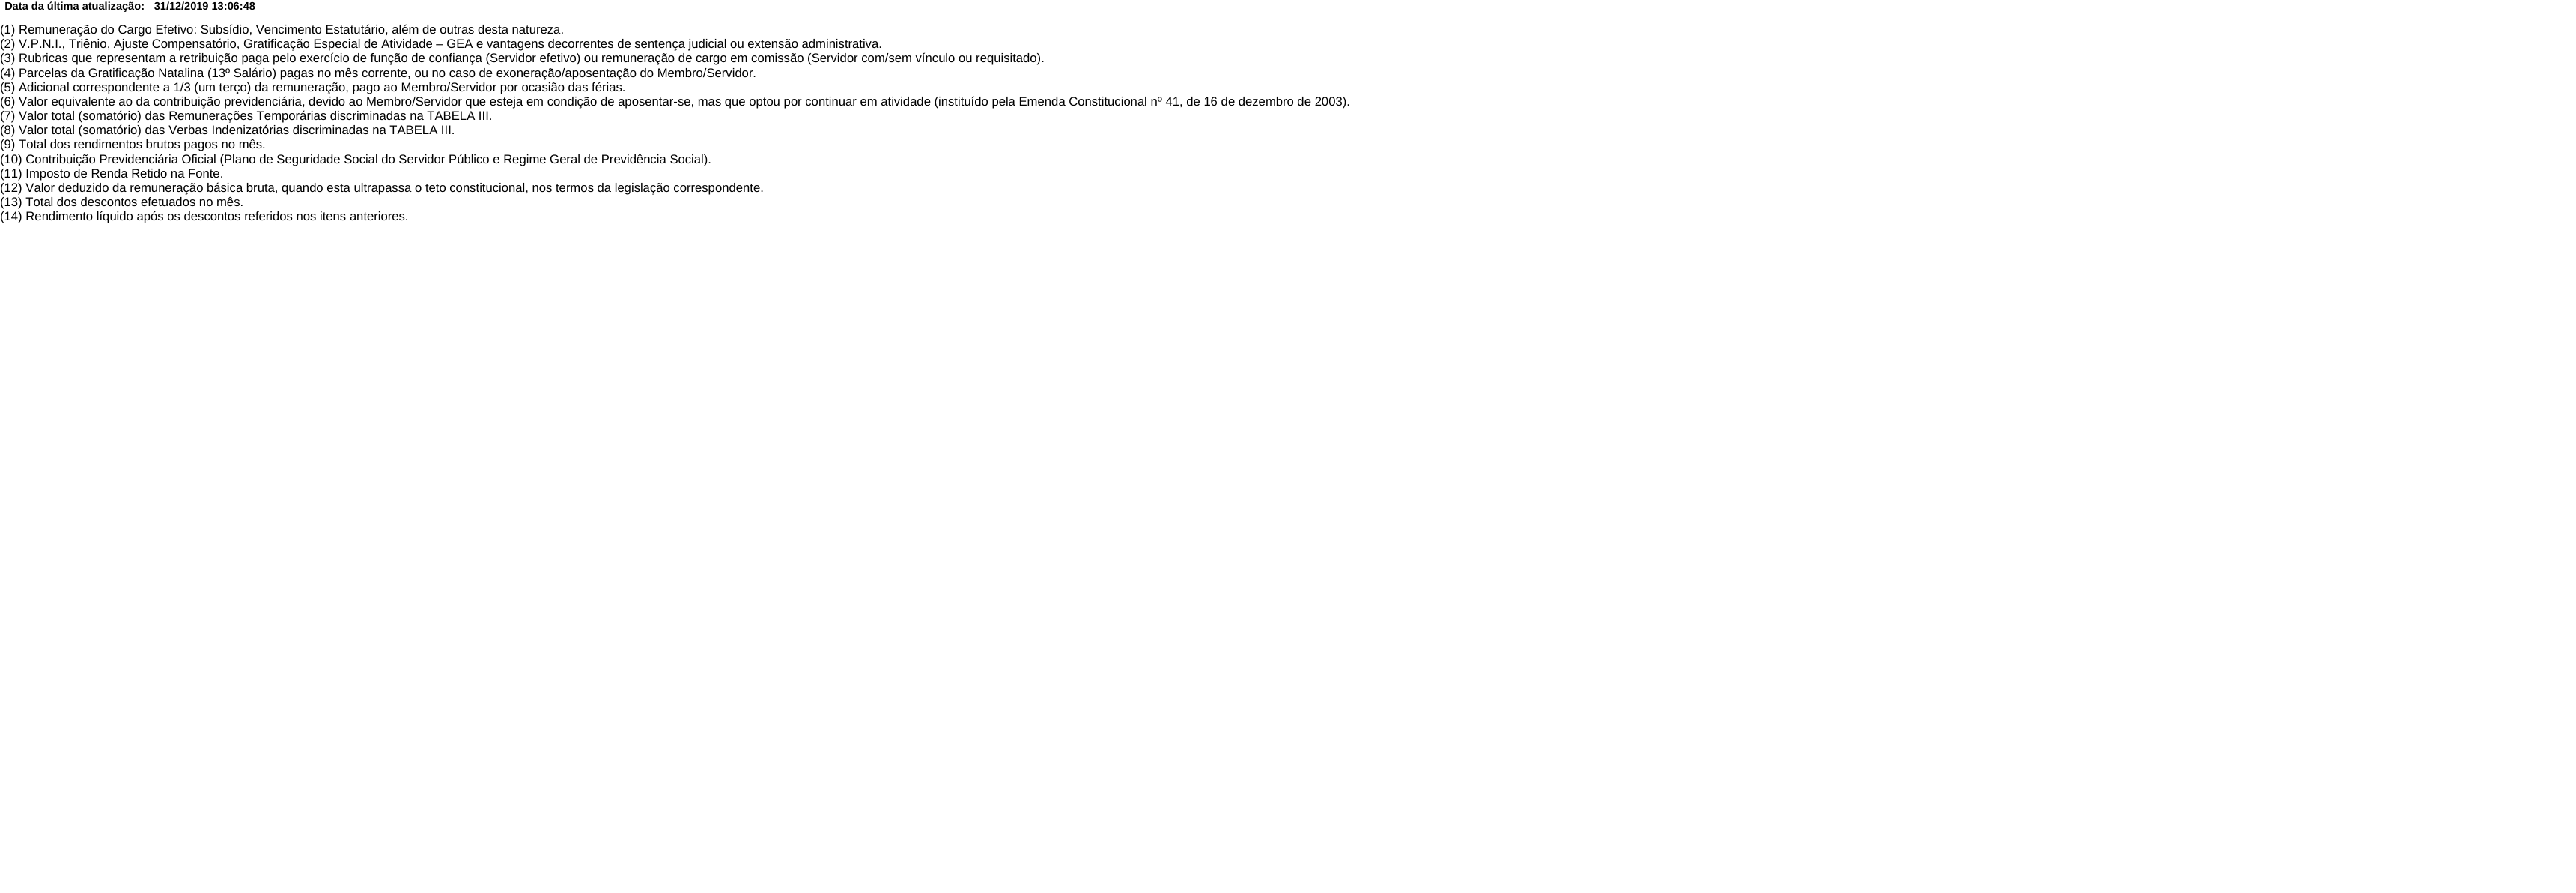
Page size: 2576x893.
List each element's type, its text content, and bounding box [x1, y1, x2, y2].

table_cell (1) Remuneração do Cargo Efetivo: Subsídio, Vencimento Estatutário, além de outras desta natureza. (2) V.P.N.I., Triênio, Ajuste Compensatório, Gratificação Especial de Atividade – GEA e vantagens decorrentes de sentença judicial ou extensão administrativa. (3) Rubricas que representam a retribuição paga pelo exercício de função de confiança (Servidor efetivo) ou remuneração de cargo em comissão (Servidor com/sem vínculo ou requisitado). (4) Parcelas da Gratificação Natalina (13º Salário) pagas no mês corrente, ou no caso de exoneração/aposentação do Membro/Servidor. (5) Adicional correspondente a 1/3 (um terço) da remuneração, pago ao Membro/Servidor por ocasião das férias. (6) Valor equivalente ao da contribuição previdenciária, devido ao Membro/Servidor que esteja em condição de aposentar-se, mas que optou por continuar em atividade (instituído pela Emenda Constitucional nº 41, de 16 de dezembro de 2003). (7) Valor total (somatório) das Remunerações Temporárias discriminadas na TABELA III. (8) Valor total (somatório) das Verbas Indenizatórias discriminadas na TABELA III. (9) Total dos rendimentos brutos pagos no mês. (10) Contribuição Previdenciária Oficial (Plano de Seguridade Social do Servidor Público e Regime Geral de Previdência Social). (11) Imposto de Renda Retido na Fonte. (12) Valor deduzido da remuneração básica bruta, quando esta ultrapassa o teto constitucional, nos termos da legislação correspondente. (13) Total dos descontos efetuados no mês. (14) Rendimento líquido após os descontos referidos nos itens anteriores. [0, 22, 2575, 233]
table_header 31/12/2019 13:06:48 [154, 0, 2575, 22]
table_header Data da última atualização: [0, 0, 154, 22]
